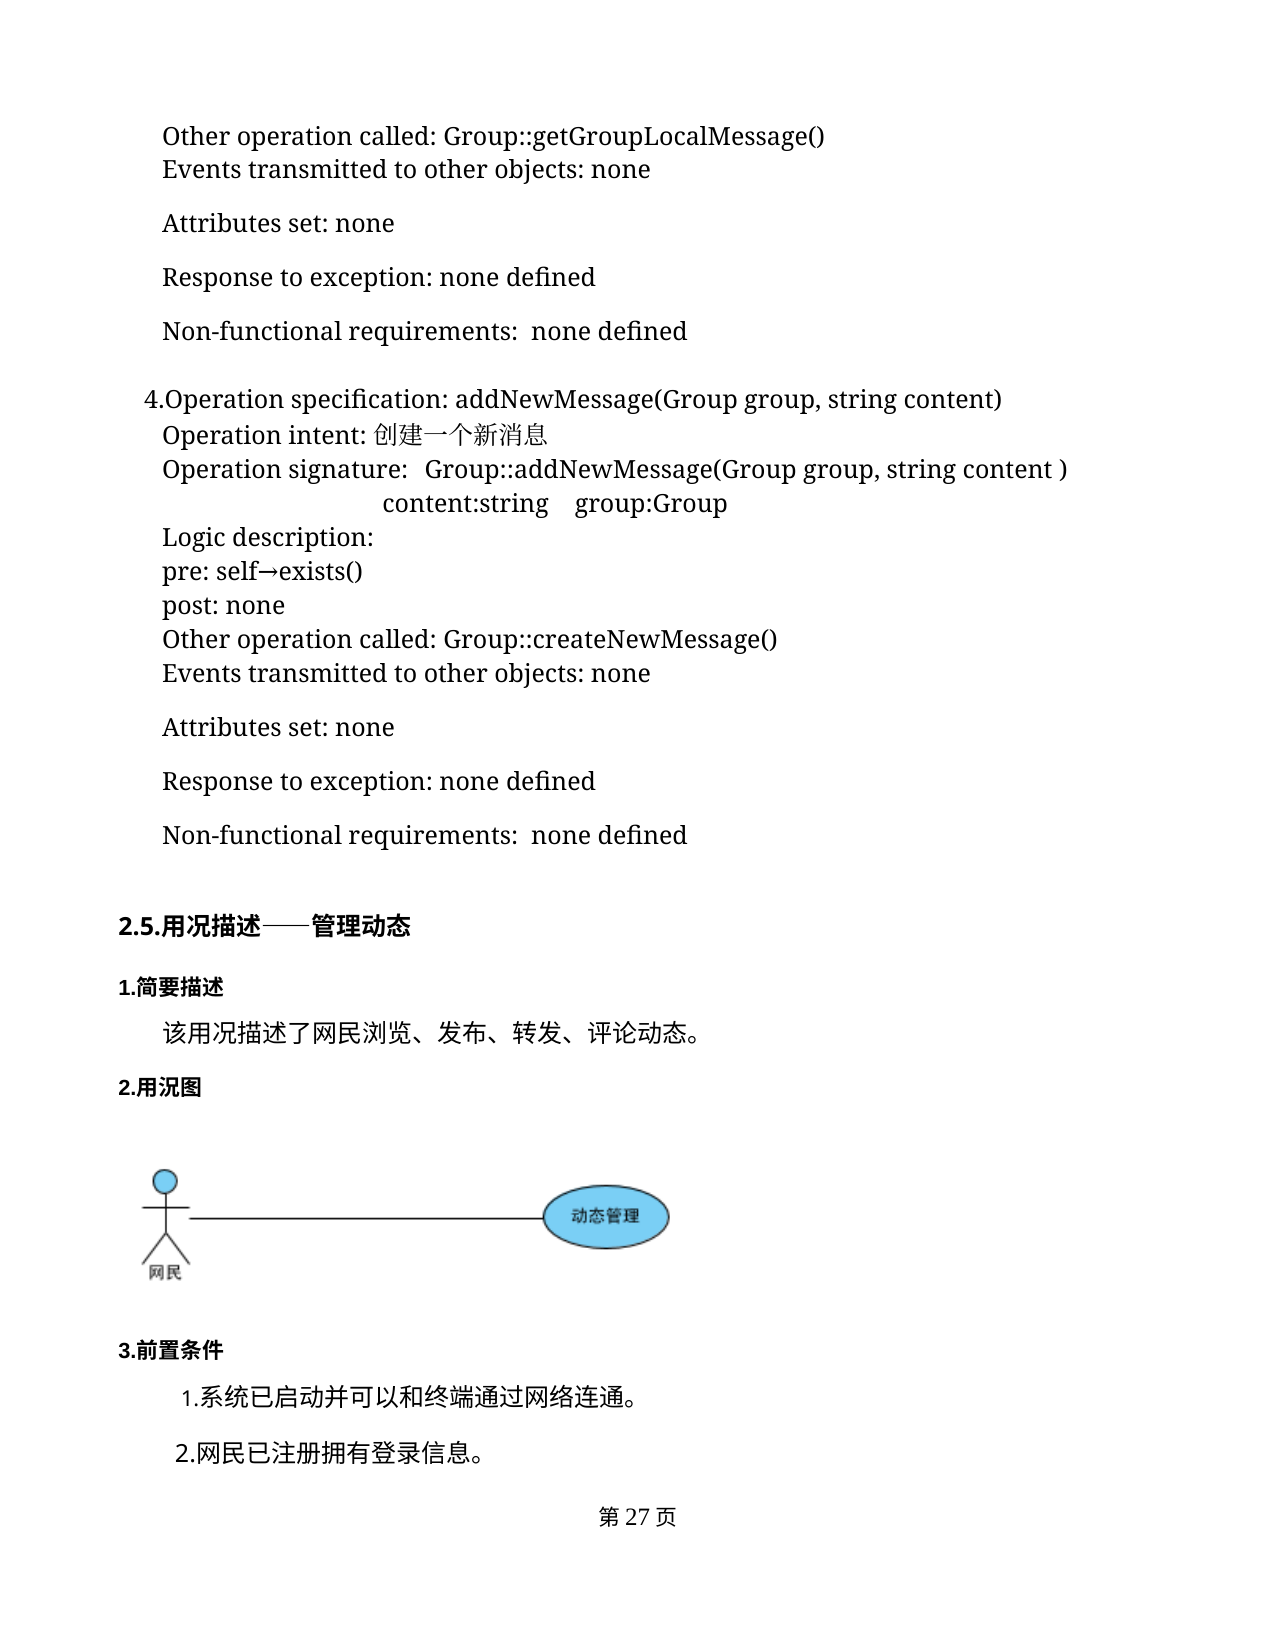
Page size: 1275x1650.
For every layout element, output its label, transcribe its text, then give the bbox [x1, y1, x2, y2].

text Events transmitted to other objects: none [118, 152, 1157, 186]
picture [131, 1124, 684, 1306]
text Operation signature: Group::addNewMessage(Group group, string content ) [118, 452, 1157, 486]
text Other operation called: Group::getGroupLocalMessage() [118, 118, 1157, 152]
subtitle 3.前置条件 [118, 1333, 1157, 1365]
text 1.系统已启动并可以和终端通过网络连通。 [118, 1377, 1157, 1414]
text Events transmitted to other objects: none [118, 656, 1157, 690]
subtitle 1.简要描述 [118, 969, 1157, 1001]
subtitle 2.5.用况描述——管理动态 [118, 906, 1157, 942]
text Operation intent: 创建一个新消息 [118, 416, 1157, 452]
text 该用况描述了网民浏览、发布、转发、评论动态。 [118, 1014, 1157, 1050]
text pre: self→exists() [118, 554, 1157, 588]
text 4.Operation specification: addNewMessage(Group group, string content) [118, 382, 1157, 416]
text Logic description: [118, 520, 1157, 554]
text Attributes set: none [118, 206, 1157, 240]
text Other operation called: Group::createNewMessage() [118, 622, 1157, 656]
text Response to exception: none defined [118, 260, 1157, 294]
text Attributes set: none [118, 710, 1157, 744]
subtitle 2.用況图 [118, 1070, 1157, 1102]
text post: none [118, 588, 1157, 622]
text Non-functional requirements: none defined [118, 313, 1157, 347]
text Non-functional requirements: none defined [118, 817, 1157, 851]
text content:string group:Group [118, 486, 1157, 520]
text Response to exception: none defined [118, 763, 1157, 798]
text 2.网民已注册拥有登录信息。 [118, 1434, 1157, 1470]
